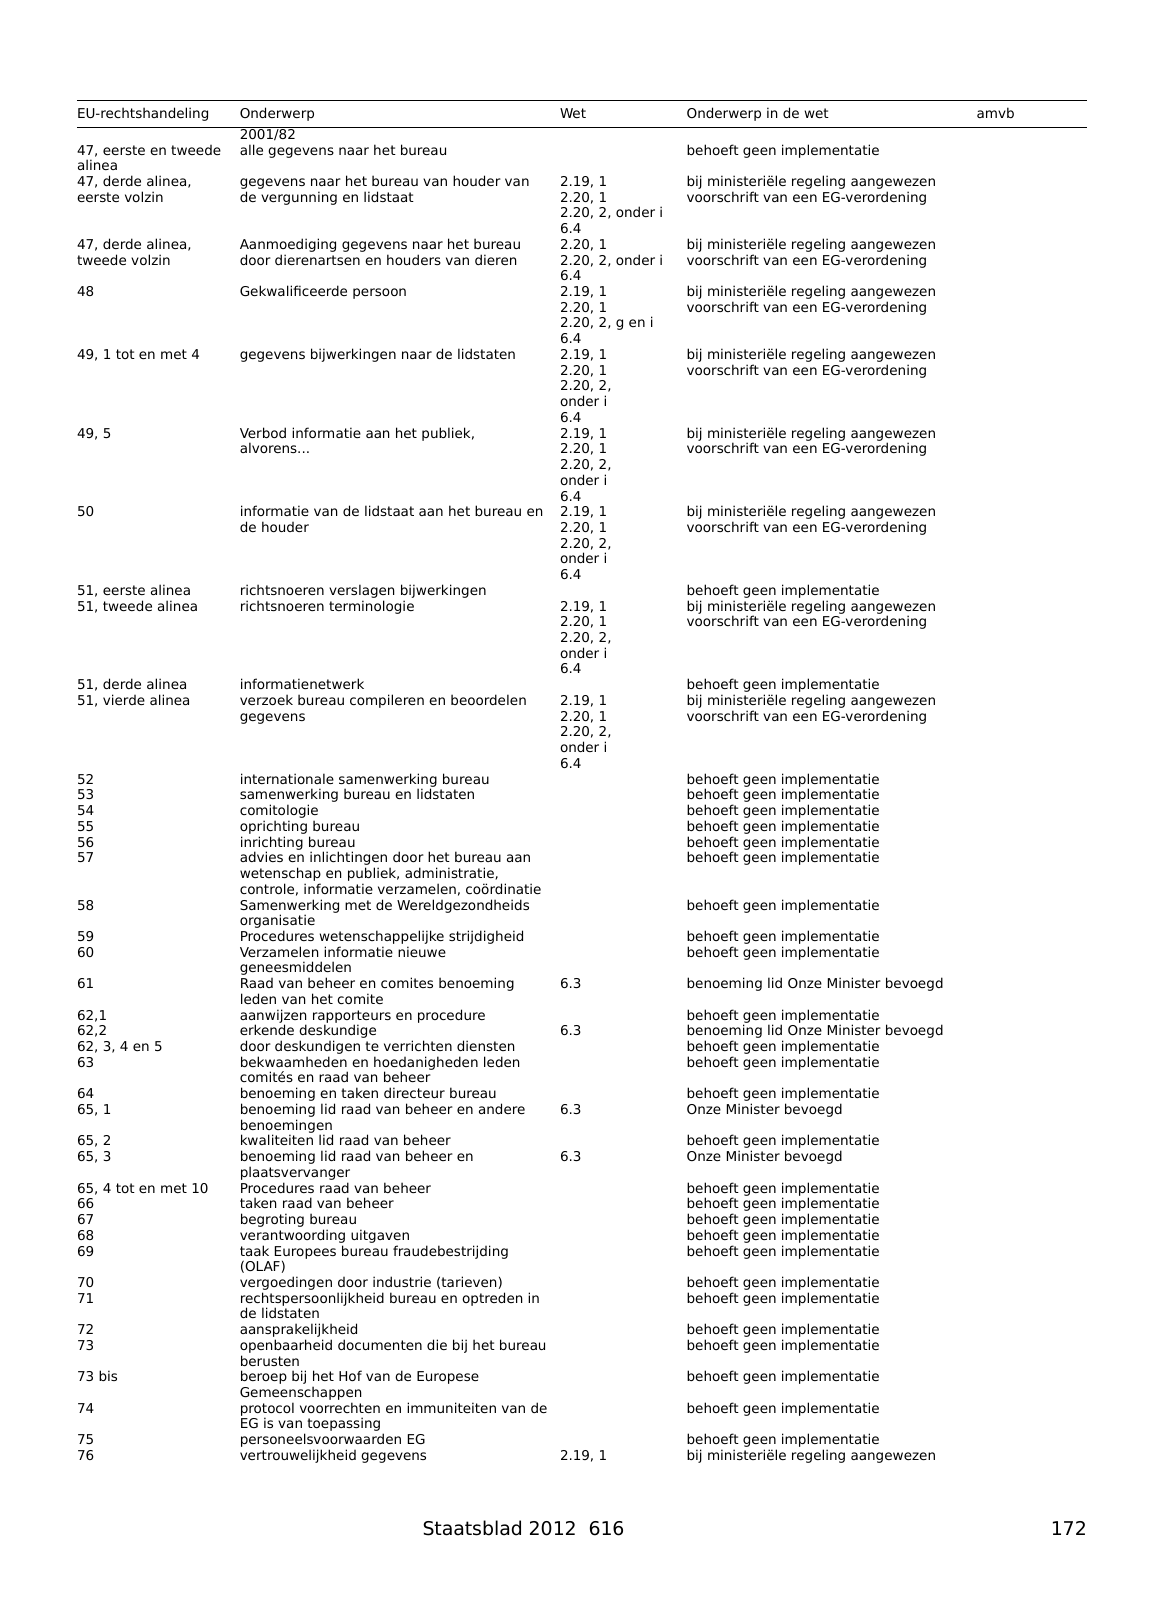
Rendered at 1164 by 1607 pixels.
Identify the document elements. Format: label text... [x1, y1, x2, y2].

table_cell Onze Minister bevoegd [680, 1149, 971, 1180]
table_cell [971, 1102, 1087, 1133]
table_cell behoeft geen implementatie [680, 1055, 971, 1086]
table_cell comitologie [234, 803, 554, 819]
table_cell 55 [77, 819, 233, 834]
table_cell benoeming lid raad van beheer en plaatsvervanger [234, 1149, 554, 1180]
table_cell bij ministeriële regeling aangewezen voorschrift van een EG-verordening [680, 237, 971, 284]
table_cell gegevens naar het bureau van houder van de vergunning en lidstaat [234, 174, 554, 237]
table_cell [971, 174, 1087, 237]
table_cell taak Europees bureau fraudebestrijding (OLAF) [234, 1243, 554, 1275]
table_cell 58 [77, 897, 233, 929]
table_cell [554, 677, 680, 693]
table_cell 2.19, 1 2.20, 1 2.20, 2, onder i 6.4 [554, 599, 680, 677]
table_cell [554, 1243, 680, 1275]
table_cell verzoek bureau compileren en beoordelen gegevens [234, 693, 554, 771]
table_cell [554, 850, 680, 897]
table_cell Verzamelen informatie nieuwe geneesmiddelen [234, 945, 554, 976]
table_cell [971, 128, 1087, 142]
table_cell [971, 1039, 1087, 1054]
table_cell 70 [77, 1275, 233, 1291]
table_cell [554, 1055, 680, 1086]
table_cell [554, 1180, 680, 1196]
table_cell [680, 128, 971, 142]
table_cell [554, 583, 680, 598]
table_cell behoeft geen implementatie [680, 1401, 971, 1432]
table_cell 2.19, 1 2.20, 1 2.20, 2, onder i 6.4 [554, 425, 680, 504]
table_cell Aanmoediging gegevens naar het bureau door dierenartsen en houders van dieren [234, 237, 554, 284]
table_cell erkende deskundige [234, 1023, 554, 1039]
table_cell behoeft geen implementatie [680, 771, 971, 787]
table_cell Verbod informatie aan het publiek, alvorens... [234, 425, 554, 504]
table_cell 63 [77, 1055, 233, 1086]
table_cell 47, derde alinea, tweede volzin [77, 237, 233, 284]
table_cell [554, 1338, 680, 1369]
table_cell 2.19, 1 2.20, 1 2.20, 2, onder i 6.4 [554, 174, 680, 237]
table_cell bij ministeriële regeling aangewezen voorschrift van een EG-verordening [680, 284, 971, 347]
table_cell verantwoording uitgaven [234, 1228, 554, 1243]
table_cell [554, 128, 680, 142]
table_cell behoeft geen implementatie [680, 677, 971, 693]
table_cell behoeft geen implementatie [680, 803, 971, 819]
table_cell 65, 2 [77, 1133, 233, 1149]
table_cell aanwijzen rapporteurs en procedure [234, 1008, 554, 1023]
table_cell 65, 4 tot en met 10 [77, 1180, 233, 1196]
table_cell 2001/82 [234, 128, 554, 142]
table_cell 2.19, 1 2.20, 1 2.20, 2, g en i 6.4 [554, 284, 680, 347]
table_cell benoeming lid raad van beheer en andere benoemingen [234, 1102, 554, 1133]
table_cell behoeft geen implementatie [680, 897, 971, 929]
table_cell behoeft geen implementatie [680, 1228, 971, 1243]
table_cell behoeft geen implementatie [680, 583, 971, 598]
table_cell Procedures wetenschappelijke strijdigheid [234, 929, 554, 944]
table_cell 51, derde alinea [77, 677, 233, 693]
table_cell 6.3 [554, 1102, 680, 1133]
table_cell 73 [77, 1338, 233, 1369]
table_cell Onze Minister bevoegd [680, 1102, 971, 1133]
table_cell [971, 1338, 1087, 1369]
table_cell 54 [77, 803, 233, 819]
table_cell 72 [77, 1322, 233, 1338]
table_cell [971, 1401, 1087, 1432]
table_cell [554, 819, 680, 834]
table_cell 51, tweede alinea [77, 599, 233, 677]
table_cell Raad van beheer en comites benoeming leden van het comite [234, 976, 554, 1007]
table_cell behoeft geen implementatie [680, 834, 971, 850]
table_cell behoeft geen implementatie [680, 1275, 971, 1291]
table_cell alle gegevens naar het bureau [234, 142, 554, 174]
table_cell [971, 1023, 1087, 1039]
table_cell 59 [77, 929, 233, 944]
table_cell 6.3 [554, 976, 680, 1007]
table_cell [554, 142, 680, 174]
table_cell 57 [77, 850, 233, 897]
table_cell bij ministeriële regeling aangewezen voorschrift van een EG-verordening [680, 174, 971, 237]
table_cell [554, 787, 680, 803]
table_cell 2.20, 1 2.20, 2, onder i 6.4 [554, 237, 680, 284]
table_cell openbaarheid documenten die bij het bureau berusten [234, 1338, 554, 1369]
table_cell [554, 1432, 680, 1448]
table_cell 51, eerste alinea [77, 583, 233, 598]
table_cell [77, 128, 233, 142]
table_cell richtsnoeren terminologie [234, 599, 554, 677]
table_cell [971, 787, 1087, 803]
table_cell Samenwerking met de Wereldgezondheids organisatie [234, 897, 554, 929]
table_cell [554, 1369, 680, 1401]
table_cell 51, vierde alinea [77, 693, 233, 771]
table_cell door deskundigen te verrichten diensten [234, 1039, 554, 1054]
table_cell [971, 1322, 1087, 1338]
table_cell benoeming lid Onze Minister bevoegd [680, 1023, 971, 1039]
table_header Onderwerp in de wet [680, 101, 971, 127]
table_header EU-rechtshandeling [77, 101, 233, 127]
table_cell 2.19, 1 [554, 1448, 680, 1463]
table_cell beroep bij het Hof van de Europese Gemeenschappen [234, 1369, 554, 1401]
table_cell bij ministeriële regeling aangewezen voorschrift van een EG-verordening [680, 504, 971, 583]
table_cell [554, 1228, 680, 1243]
table_cell [554, 834, 680, 850]
table_cell personeelsvoorwaarden EG [234, 1432, 554, 1448]
table_cell [554, 1008, 680, 1023]
table_header Onderwerp [234, 101, 554, 127]
table_cell behoeft geen implementatie [680, 1338, 971, 1369]
table_cell bij ministeriële regeling aangewezen voorschrift van een EG-verordening [680, 347, 971, 425]
table_cell 49, 5 [77, 425, 233, 504]
table_cell [554, 803, 680, 819]
table_cell [971, 819, 1087, 834]
table_cell [971, 237, 1087, 284]
table_cell [554, 929, 680, 944]
table_cell [971, 425, 1087, 504]
table_cell [971, 945, 1087, 976]
table_cell 67 [77, 1212, 233, 1228]
table_cell [554, 1291, 680, 1322]
table_cell 76 [77, 1448, 233, 1463]
table_cell samenwerking bureau en lidstaten [234, 787, 554, 803]
table_cell behoeft geen implementatie [680, 1243, 971, 1275]
table_cell [971, 142, 1087, 174]
table_cell informatienetwerk [234, 677, 554, 693]
table_cell [971, 1149, 1087, 1180]
table_cell [971, 1055, 1087, 1086]
table_cell 68 [77, 1228, 233, 1243]
table_cell [971, 1448, 1087, 1463]
table_cell oprichting bureau [234, 819, 554, 834]
table_cell bij ministeriële regeling aangewezen voorschrift van een EG-verordening [680, 425, 971, 504]
table_cell Procedures raad van beheer [234, 1180, 554, 1196]
table_cell [971, 284, 1087, 347]
table_cell 62,2 [77, 1023, 233, 1039]
table_cell [971, 1243, 1087, 1275]
table_cell 62, 3, 4 en 5 [77, 1039, 233, 1054]
table_cell [971, 693, 1087, 771]
table_cell 65, 1 [77, 1102, 233, 1133]
table_cell [971, 347, 1087, 425]
table_cell begroting bureau [234, 1212, 554, 1228]
table_cell 47, eerste en tweede alinea [77, 142, 233, 174]
table_cell [554, 1275, 680, 1291]
table_cell bij ministeriële regeling aangewezen voorschrift van een EG-verordening [680, 693, 971, 771]
table_cell 47, derde alinea, eerste volzin [77, 174, 233, 237]
table_cell [971, 850, 1087, 897]
table_cell behoeft geen implementatie [680, 819, 971, 834]
table_cell [554, 897, 680, 929]
table_header amvb [971, 101, 1087, 127]
table_cell [554, 1133, 680, 1149]
table_cell kwaliteiten lid raad van beheer [234, 1133, 554, 1149]
table_cell [971, 976, 1087, 1007]
table_cell [971, 677, 1087, 693]
table_cell advies en inlichtingen door het bureau aan wetenschap en publiek, administratie, controle, informatie verzamelen, coördinatie [234, 850, 554, 897]
table_cell [971, 834, 1087, 850]
table_cell [971, 1133, 1087, 1149]
table_cell internationale samenwerking bureau [234, 771, 554, 787]
table_cell benoeming lid Onze Minister bevoegd [680, 976, 971, 1007]
table_cell 75 [77, 1432, 233, 1448]
table_cell behoeft geen implementatie [680, 1369, 971, 1401]
table_cell behoeft geen implementatie [680, 929, 971, 944]
table_cell vertrouwelijkheid gegevens [234, 1448, 554, 1463]
table_cell [554, 1039, 680, 1054]
table_cell bij ministeriële regeling aangewezen [680, 1448, 971, 1463]
table_cell gegevens bijwerkingen naar de lidstaten [234, 347, 554, 425]
table_cell [554, 945, 680, 976]
table_cell [971, 504, 1087, 583]
table_cell 69 [77, 1243, 233, 1275]
table_cell vergoedingen door industrie (tarieven) [234, 1275, 554, 1291]
table_cell 49, 1 tot en met 4 [77, 347, 233, 425]
table_cell [971, 803, 1087, 819]
table_cell [971, 1291, 1087, 1322]
table_cell [554, 1322, 680, 1338]
table_cell behoeft geen implementatie [680, 1212, 971, 1228]
table_cell behoeft geen implementatie [680, 142, 971, 174]
table_cell aansprakelijkheid [234, 1322, 554, 1338]
table_cell richtsnoeren verslagen bijwerkingen [234, 583, 554, 598]
table_cell behoeft geen implementatie [680, 1196, 971, 1212]
table_cell 74 [77, 1401, 233, 1432]
table_cell [971, 1275, 1087, 1291]
table_cell [554, 771, 680, 787]
table_cell rechtspersoonlijkheid bureau en optreden in de lidstaten [234, 1291, 554, 1322]
table_cell 71 [77, 1291, 233, 1322]
table_cell 50 [77, 504, 233, 583]
table_cell 2.19, 1 2.20, 1 2.20, 2, onder i 6.4 [554, 504, 680, 583]
table_cell [971, 771, 1087, 787]
table_cell [971, 1196, 1087, 1212]
table_cell [554, 1401, 680, 1432]
table_cell behoeft geen implementatie [680, 1322, 971, 1338]
table_cell 60 [77, 945, 233, 976]
table_cell 48 [77, 284, 233, 347]
table_cell [971, 583, 1087, 598]
table_cell [971, 599, 1087, 677]
table_cell 6.3 [554, 1023, 680, 1039]
table_cell 2.19, 1 2.20, 1 2.20, 2, onder i 6.4 [554, 347, 680, 425]
table_cell 65, 3 [77, 1149, 233, 1180]
table_cell 62,1 [77, 1008, 233, 1023]
table_cell behoeft geen implementatie [680, 850, 971, 897]
table_cell behoeft geen implementatie [680, 1180, 971, 1196]
table_cell [971, 897, 1087, 929]
table_cell [971, 1212, 1087, 1228]
table_cell behoeft geen implementatie [680, 1039, 971, 1054]
table_cell behoeft geen implementatie [680, 1086, 971, 1102]
table_cell 66 [77, 1196, 233, 1212]
table_cell bij ministeriële regeling aangewezen voorschrift van een EG-verordening [680, 599, 971, 677]
table_cell behoeft geen implementatie [680, 1432, 971, 1448]
table_cell protocol voorrechten en immuniteiten van de EG is van toepassing [234, 1401, 554, 1432]
table_cell 61 [77, 976, 233, 1007]
table_cell taken raad van beheer [234, 1196, 554, 1212]
table_cell [554, 1212, 680, 1228]
table_cell behoeft geen implementatie [680, 1133, 971, 1149]
table_cell [554, 1196, 680, 1212]
table_cell behoeft geen implementatie [680, 1008, 971, 1023]
table_cell Gekwalificeerde persoon [234, 284, 554, 347]
table_cell 53 [77, 787, 233, 803]
table_cell bekwaamheden en hoedanigheden leden comités en raad van beheer [234, 1055, 554, 1086]
table_cell 2.19, 1 2.20, 1 2.20, 2, onder i 6.4 [554, 693, 680, 771]
table_cell 73 bis [77, 1369, 233, 1401]
table_cell [971, 1432, 1087, 1448]
table_cell [971, 1228, 1087, 1243]
table_cell 56 [77, 834, 233, 850]
table_header Wet [554, 101, 680, 127]
table_cell [971, 1369, 1087, 1401]
table_cell behoeft geen implementatie [680, 945, 971, 976]
table_cell benoeming en taken directeur bureau [234, 1086, 554, 1102]
table_cell 6.3 [554, 1149, 680, 1180]
table_cell [971, 1008, 1087, 1023]
table_cell behoeft geen implementatie [680, 1291, 971, 1322]
table_cell behoeft geen implementatie [680, 787, 971, 803]
table_cell 64 [77, 1086, 233, 1102]
table_cell [554, 1086, 680, 1102]
table_cell 52 [77, 771, 233, 787]
table_cell [971, 1180, 1087, 1196]
table_cell inrichting bureau [234, 834, 554, 850]
table_cell [971, 1086, 1087, 1102]
table_cell [971, 929, 1087, 944]
table_cell informatie van de lidstaat aan het bureau en de houder [234, 504, 554, 583]
